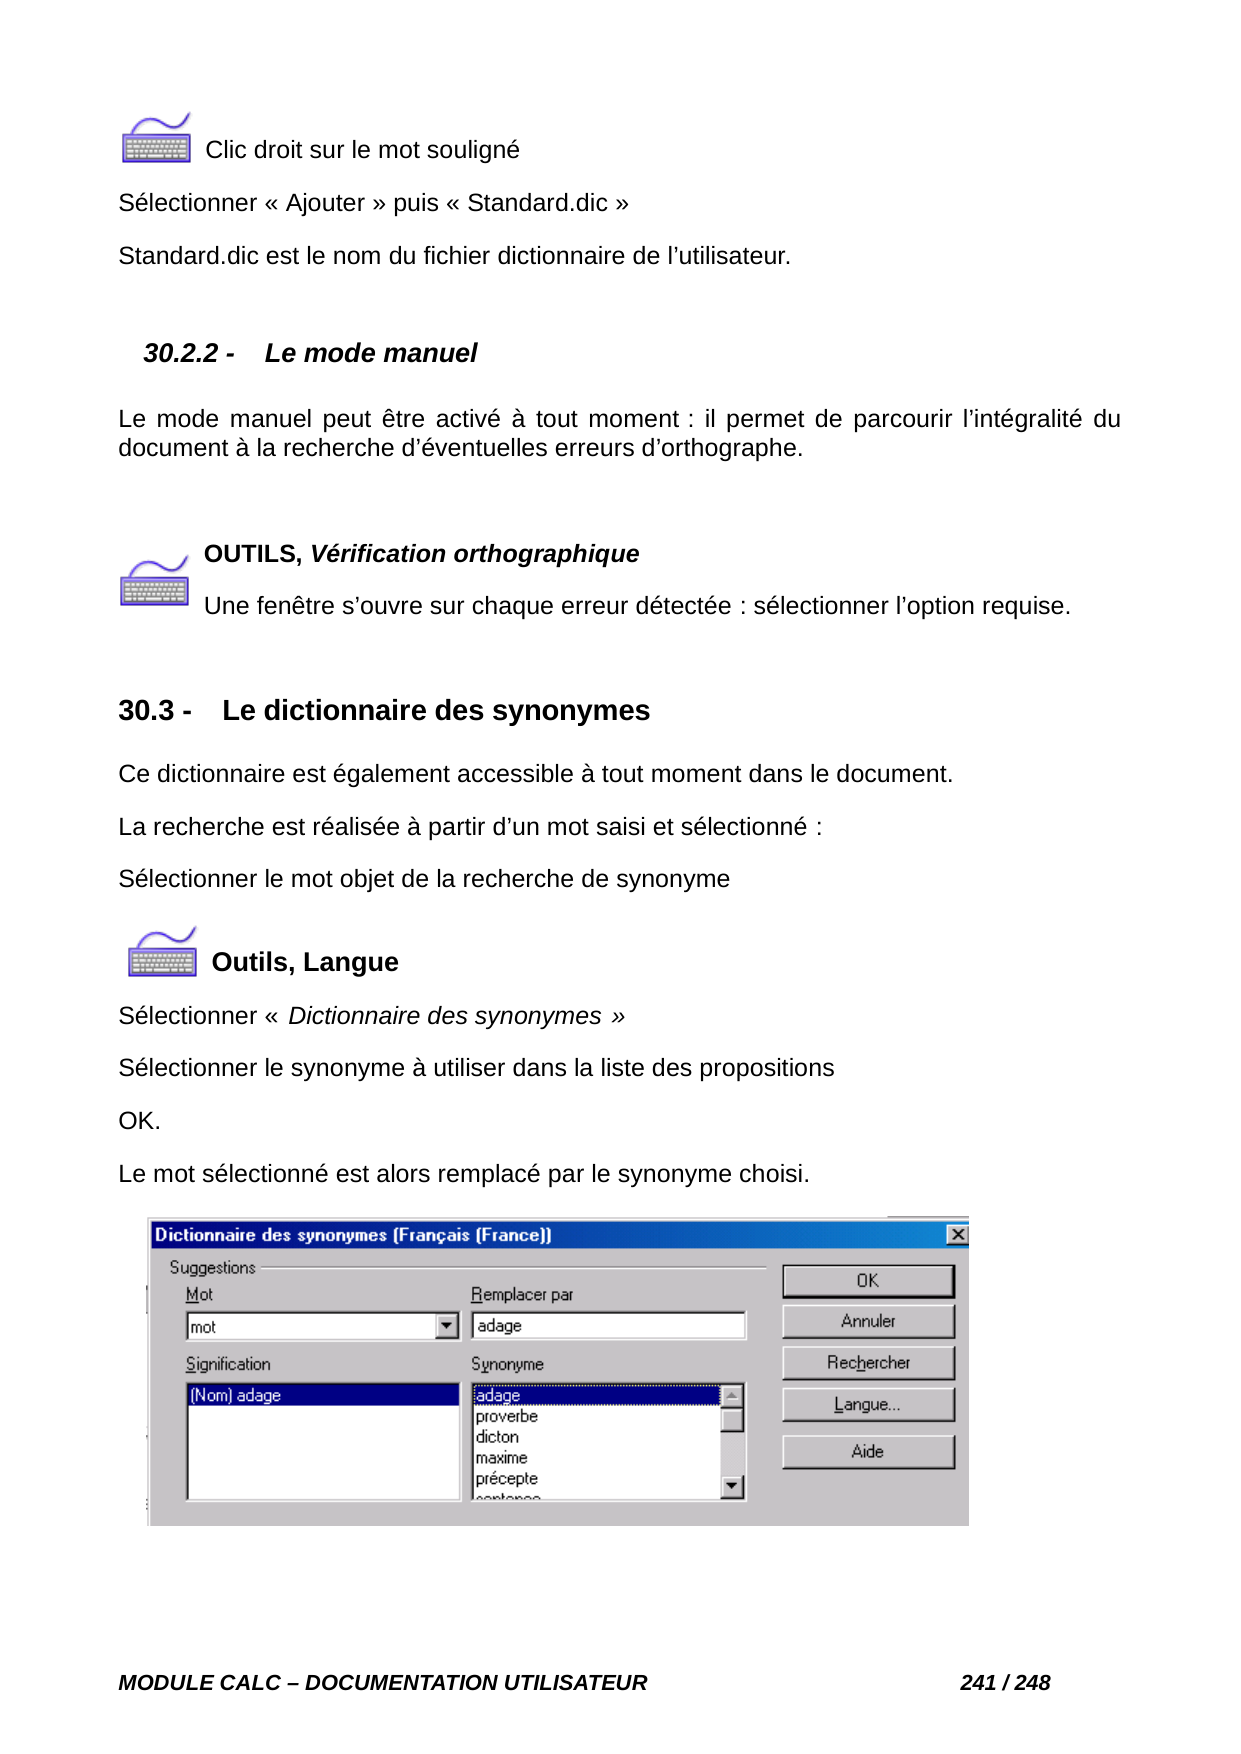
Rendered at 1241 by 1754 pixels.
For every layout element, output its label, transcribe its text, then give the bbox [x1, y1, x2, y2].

text Le mot sélectionné est alors remplacé par le synonyme choisi. [118, 1159, 1122, 1188]
picture [117, 545, 192, 620]
picture [124, 915, 200, 991]
text Sélectionner « Dictionnaire des synonymes » [118, 1001, 1122, 1029]
text La recherche est réalisée à partir d’un mot saisi et sélectionné : [118, 811, 1122, 840]
text Clic droit sur le mot souligné [194, 135, 1122, 164]
text Standard.dic est le nom du fichier dictionnaire de l’utilisateur. [118, 241, 1122, 270]
text OUTILS, Vérification orthographique [118, 538, 1122, 567]
subtitle Le dictionnaire des synonymes [118, 693, 1122, 727]
text Sélectionner le synonyme à utiliser dans la liste des propositions [118, 1053, 1122, 1082]
text Sélectionner le mot objet de la recherche de synonyme [118, 864, 1122, 893]
subtitle Le mode manuel [143, 337, 1122, 368]
picture [118, 101, 194, 177]
text Ce dictionnaire est également accessible à tout moment dans le document. [118, 759, 1122, 788]
text Le mode manuel peut être activé à tout moment : il permet de parcourir l’intégralité du document à la recherche d’éventuelles erreurs d’orthographe. [118, 404, 1122, 462]
picture [146, 1216, 969, 1526]
text Outils, Langue [200, 946, 1122, 977]
text Une fenêtre s’ouvre sur chaque erreur détectée : sélectionner l’option requise. [192, 591, 1122, 620]
text OK. [118, 1106, 1122, 1135]
text Sélectionner « Ajouter » puis « Standard.dic » [118, 188, 1122, 217]
